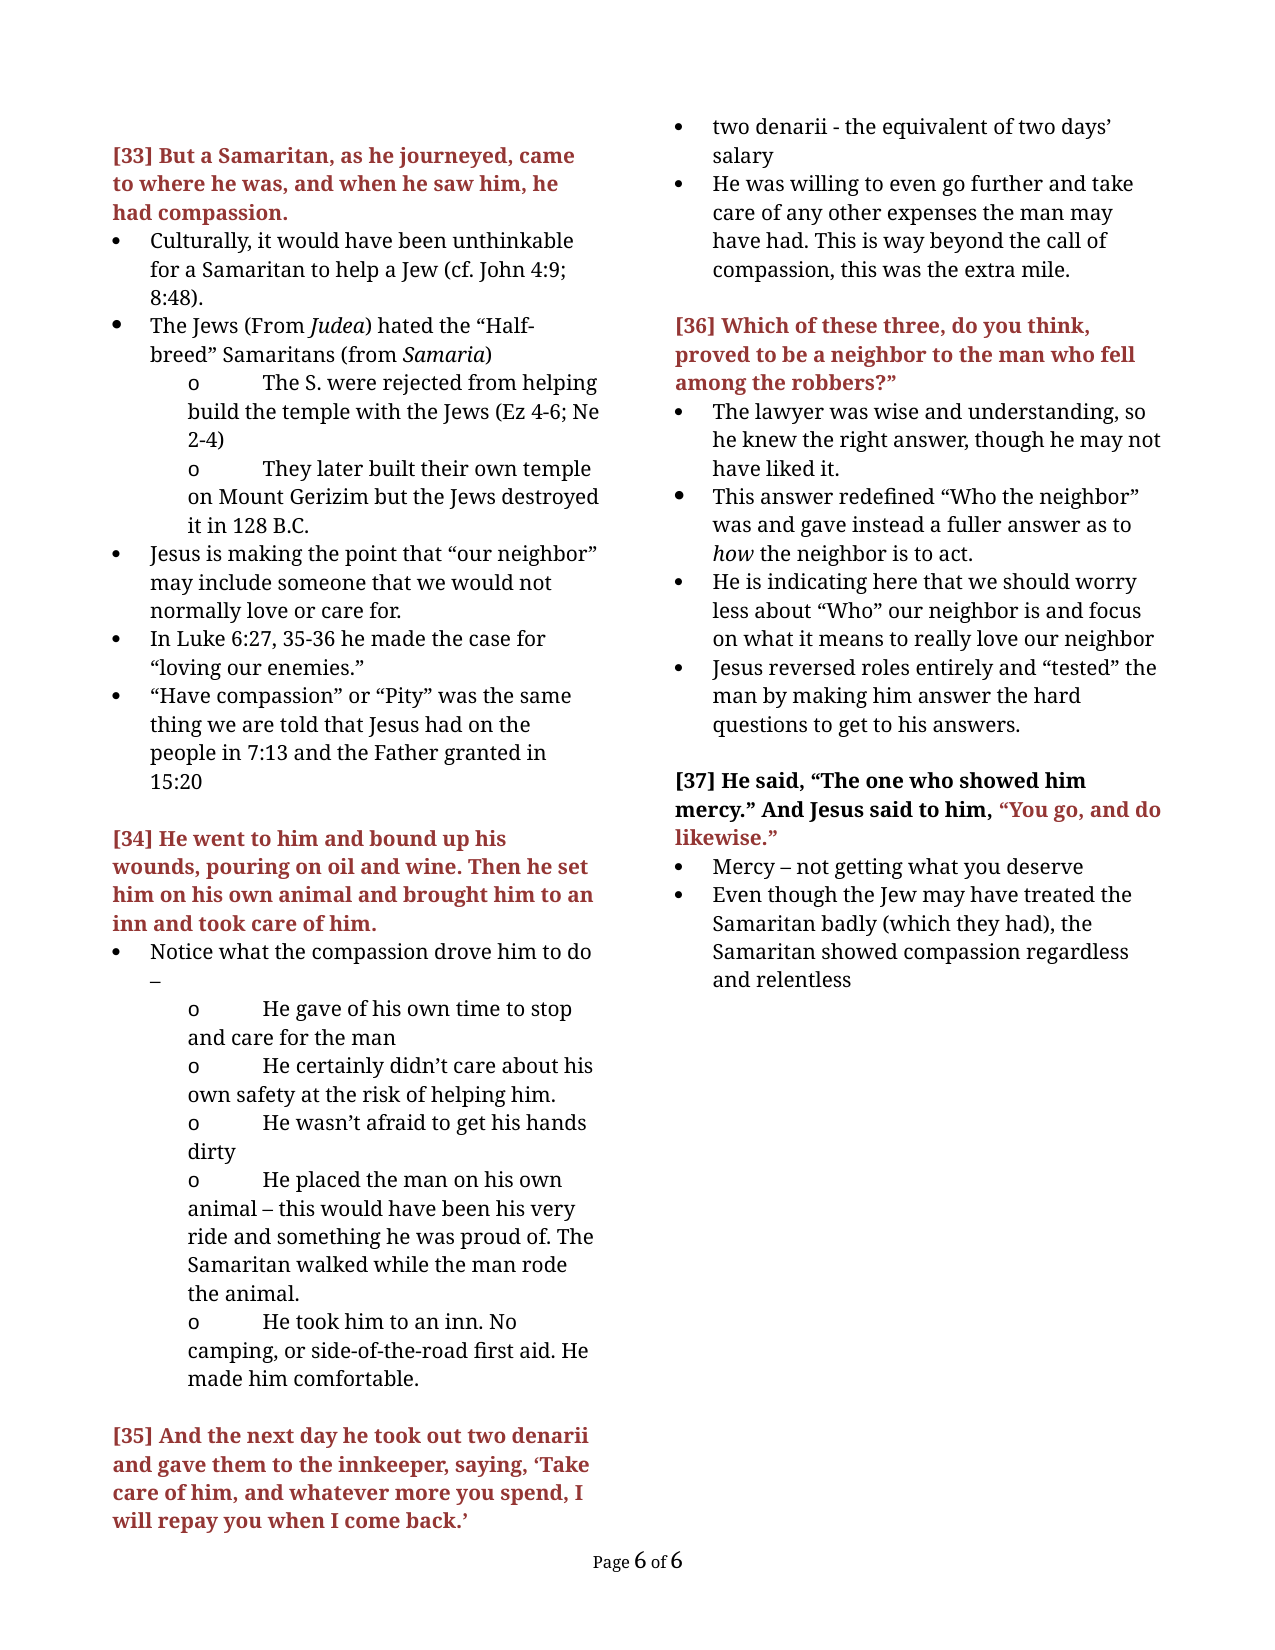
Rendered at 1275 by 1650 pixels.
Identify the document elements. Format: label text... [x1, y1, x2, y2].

text [37] He said, “The one who showed him mercy.” And Jesus said to him, “You go, and do likewise.” [675, 767, 1162, 852]
list He is indicating here that we should worry less about “Who” our neighbor is and focus on what it means to really love our neighbor [675, 567, 1162, 653]
list The Jews (From Judea) hated the “Half-breed” Samaritans (from Samaria) [112, 312, 600, 368]
list He was willing to even go further and take care of any other expenses the man may have had. This is way beyond the call of compassion, this was the extra mile. [675, 169, 1162, 283]
text [35] And the next day he took out two denarii and gave them to the innkeeper, saying, ‘Take care of him, and whatever more you spend, I will repay you when I come back.’ [112, 1421, 600, 1535]
list Mercy – not getting what you deserve [675, 852, 1162, 880]
list Jesus reversed roles entirely and “tested” the man by making him answer the hard questions to get to his answers. [675, 653, 1162, 738]
list He wasn’t afraid to get his hands dirty [187, 1108, 600, 1165]
list “Have compassion” or “Pity” was the same thing we are told that Jesus had on the people in 7:13 and the Father granted in 15:20 [112, 681, 600, 795]
list He placed the man on his own animal – this would have been his very ride and something he was proud of. The Samaritan walked while the man rode the animal. [187, 1165, 600, 1307]
list He took him to an inn. No camping, or side-of-the-road first aid. He made him comfortable. [187, 1307, 600, 1393]
list The lawyer was wise and understanding, so he knew the right answer, though he may not have liked it. [675, 397, 1162, 482]
list He gave of his own time to stop and care for the man [187, 994, 600, 1051]
list In Luke 6:27, 35-36 he made the case for “loving our enemies.” [112, 624, 600, 681]
list This answer redefined “Who the neighbor” was and gave instead a fuller answer as to how the neighbor is to act. [675, 482, 1162, 567]
list He certainly didn’t care about his own safety at the risk of helping him. [187, 1051, 600, 1108]
text [34] He went to him and bound up his wounds, pouring on oil and wine. Then he set him on his own animal and brought him to an inn and took care of him. [112, 824, 600, 937]
text [36] Which of these three, do you think, proved to be a neighbor to the man who fell among the robbers?” [675, 312, 1162, 397]
list Even though the Jew may have treated the Samaritan badly (which they had), the Samaritan showed compassion regardless and relentless [675, 880, 1162, 994]
list two denarii - the equivalent of two days’ salary [675, 112, 1162, 169]
list Notice what the compassion drove him to do – [112, 937, 600, 994]
list Jesus is making the point that “our neighbor” may include someone that we would not normally love or care for. [112, 539, 600, 624]
list Culturally, it would have been unthinkable for a Samaritan to help a Jew (cf. John 4:9; 8:48). [112, 226, 600, 312]
list The S. were rejected from helping build the temple with the Jews (Ez 4-6; Ne 2-4) [187, 368, 600, 454]
text [33] But a Samaritan, as he journeyed, came to where he was, and when he saw him, he had compassion. [112, 141, 600, 226]
list They later built their own temple on Mount Gerizim but the Jews destroyed it in 128 B.C. [187, 454, 600, 539]
